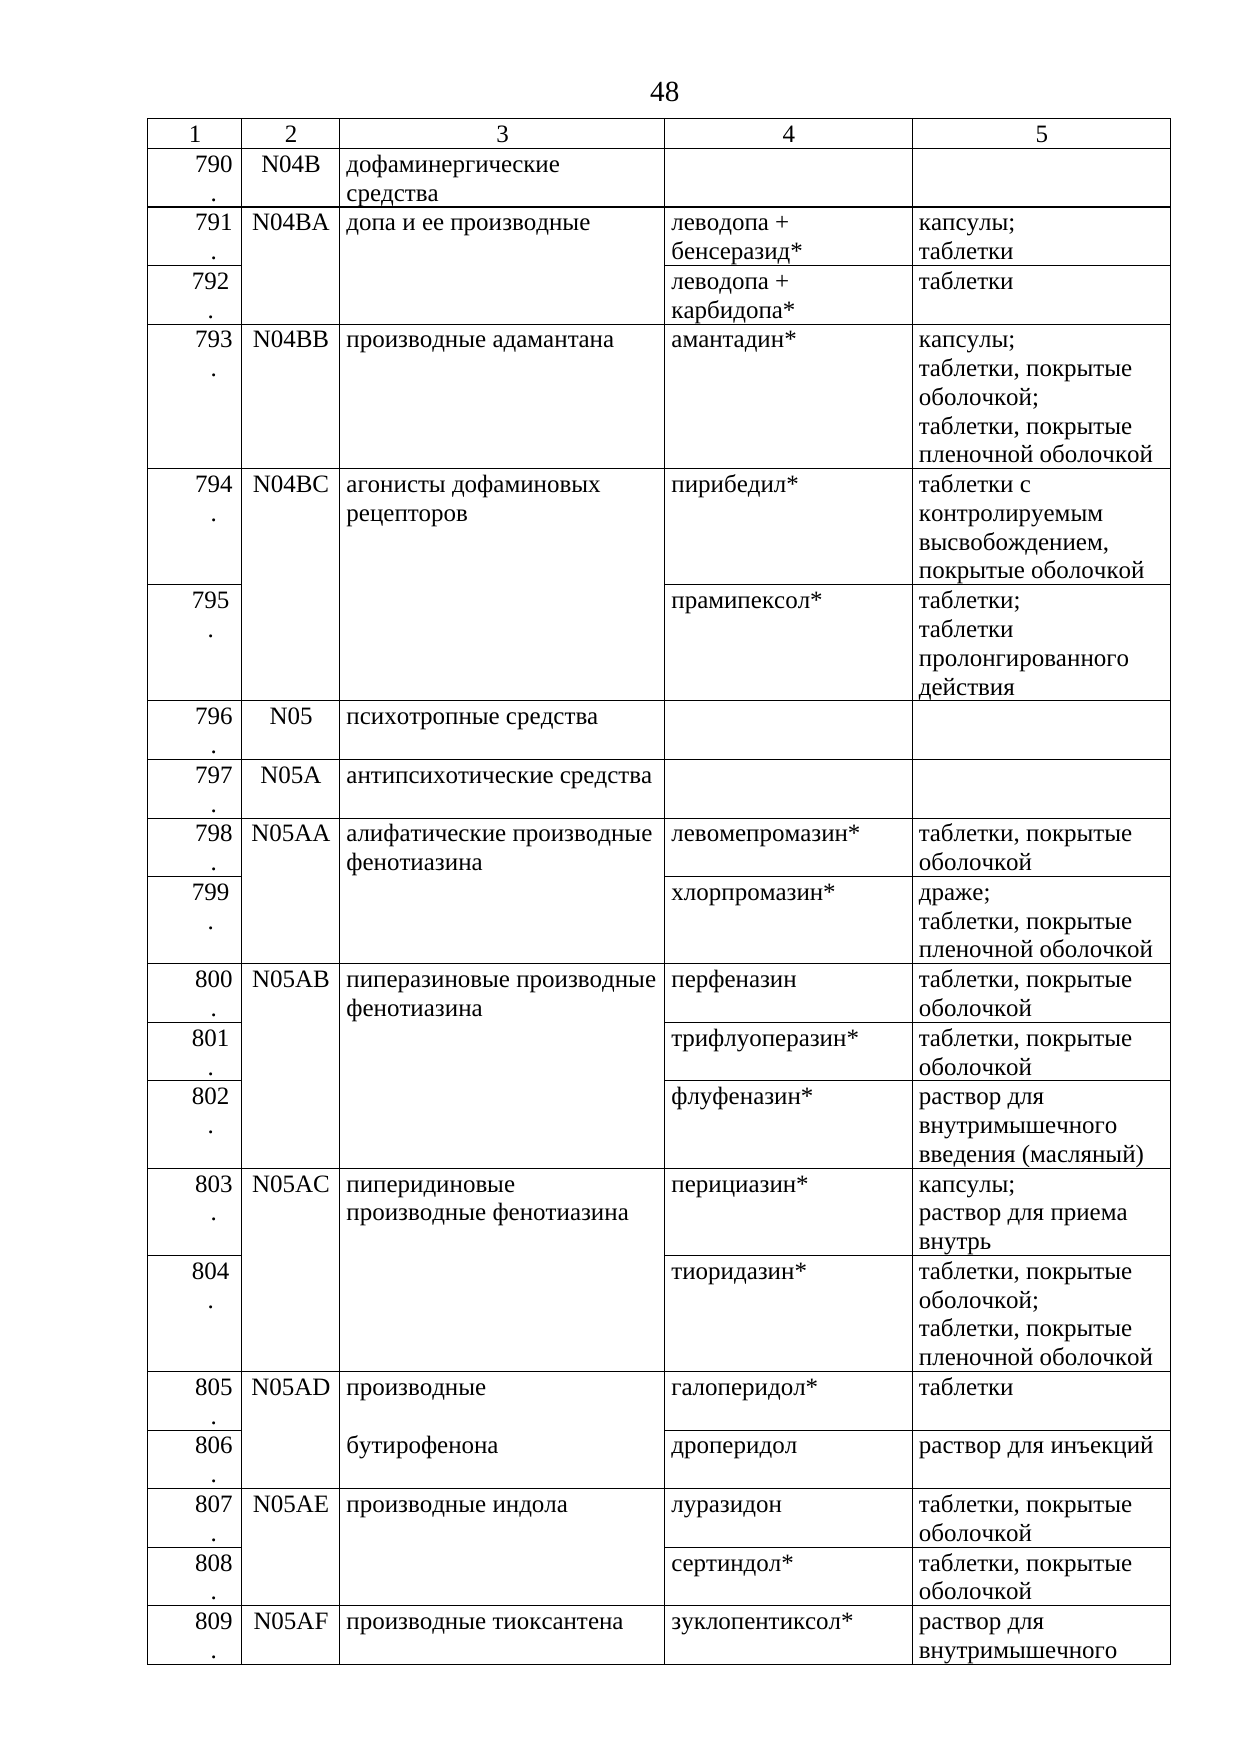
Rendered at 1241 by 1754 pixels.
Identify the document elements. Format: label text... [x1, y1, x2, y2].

table_cell раствор для внутримышечного введения (масляный) [913, 1081, 1170, 1168]
table_cell N05AF [242, 1606, 339, 1664]
table_cell тиоридазин* [665, 1256, 912, 1371]
table_cell пиперазиновые производные фенотиазина [340, 964, 664, 1168]
table_cell [148, 701, 241, 759]
table_cell [148, 1256, 241, 1371]
table_cell [148, 585, 241, 700]
table_cell таблетки, покрытые оболочкой [913, 1023, 1170, 1080]
table_cell N04BA [242, 208, 339, 323]
table_cell алифатические производные фенотиазина [340, 819, 664, 963]
table_cell [665, 701, 912, 759]
table_cell раствор для внутримышечного [913, 1606, 1170, 1664]
table_cell флуфеназин* [665, 1081, 912, 1168]
table_cell галоперидол* [665, 1372, 912, 1429]
table_cell трифлуоперазин* [665, 1023, 912, 1080]
table_cell [665, 149, 912, 206]
table_cell [148, 760, 241, 817]
table_cell N05AB [242, 964, 339, 1168]
table_cell [148, 1431, 241, 1488]
table_cell сертиндол* [665, 1548, 912, 1605]
table_cell [148, 1606, 241, 1664]
table_cell леводопа + карбидопа* [665, 266, 912, 323]
table_header 1 [148, 119, 241, 148]
table_cell [913, 149, 1170, 206]
table_cell таблетки, покрытые оболочкой [913, 964, 1170, 1022]
table_cell N05 [242, 701, 339, 759]
table_cell психотропные средства [340, 701, 664, 759]
table_cell [242, 1430, 339, 1488]
table_cell бутирофенона [340, 1430, 664, 1488]
table_cell производные индола [340, 1489, 664, 1547]
table_cell таблетки с контролируемым высвобождением, покрытые оболочкой [913, 469, 1170, 584]
table_cell капсулы; таблетки, покрытые оболочкой; таблетки, покрытые пленочной оболочкой [913, 325, 1170, 468]
table_cell N05AA [242, 819, 339, 963]
table_cell [148, 877, 241, 963]
table_cell хлорпромазин* [665, 877, 912, 963]
table_cell таблетки; таблетки пролонгированного действия [913, 585, 1170, 700]
table_cell N05A [242, 760, 339, 817]
table_header 4 [665, 119, 912, 148]
table_cell перфеназин [665, 964, 912, 1022]
table_cell [148, 1169, 241, 1255]
table_cell таблетки, покрытые оболочкой [913, 819, 1170, 876]
table_cell [148, 208, 241, 265]
table_cell капсулы; раствор для приема внутрь [913, 1169, 1170, 1255]
table_cell N04BC [242, 469, 339, 700]
table_cell [913, 701, 1170, 759]
table_cell прамипексол* [665, 585, 912, 700]
table_cell антипсихотические средства [340, 760, 664, 817]
table_cell [148, 1489, 241, 1547]
table_cell [148, 1548, 241, 1605]
table_cell [148, 1372, 241, 1429]
table_cell амантадин* [665, 325, 912, 468]
table_cell N04BB [242, 325, 339, 468]
table_cell пирибедил* [665, 469, 912, 584]
table_cell зуклопентиксол* [665, 1606, 912, 1664]
table_cell таблетки [913, 1372, 1170, 1429]
table_cell допа и ее производные [340, 208, 664, 323]
table_header 5 [913, 119, 1170, 148]
table_cell производные тиоксантена [340, 1606, 664, 1664]
table_cell N05AD [242, 1372, 339, 1429]
table_cell [148, 1023, 241, 1080]
table_header 3 [340, 119, 664, 148]
table_cell [913, 760, 1170, 817]
table_cell дофаминергические средства [340, 149, 664, 206]
table_cell [148, 1081, 241, 1168]
table_cell дроперидол [665, 1431, 912, 1488]
table_cell драже; таблетки, покрытые пленочной оболочкой [913, 877, 1170, 963]
table_cell таблетки, покрытые оболочкой; таблетки, покрытые пленочной оболочкой [913, 1256, 1170, 1371]
table_cell леводопа + бенсеразид* [665, 208, 912, 265]
table_cell [148, 469, 241, 584]
table_cell капсулы; таблетки [913, 208, 1170, 265]
table_cell [665, 760, 912, 817]
table_cell [148, 325, 241, 468]
table_cell [148, 266, 241, 323]
table_cell [148, 149, 241, 206]
table_cell [148, 819, 241, 876]
table_cell N04B [242, 149, 339, 206]
table_cell [148, 964, 241, 1022]
table_cell левомепромазин* [665, 819, 912, 876]
table_cell производные [340, 1372, 664, 1429]
table_cell таблетки, покрытые оболочкой [913, 1489, 1170, 1547]
table_cell пиперидиновые производные фенотиазина [340, 1169, 664, 1371]
table_cell агонисты дофаминовых рецепторов [340, 469, 664, 700]
table_cell раствор для инъекций [913, 1431, 1170, 1488]
table_cell таблетки [913, 266, 1170, 323]
table_cell [242, 1547, 339, 1605]
table_cell [340, 1547, 664, 1605]
table_header 2 [242, 119, 339, 148]
table_cell перициазин* [665, 1169, 912, 1255]
table_cell производные адамантана [340, 325, 664, 468]
table_cell таблетки, покрытые оболочкой [913, 1548, 1170, 1605]
table_cell луразидон [665, 1489, 912, 1547]
table_cell N05AC [242, 1169, 339, 1371]
table_cell N05AE [242, 1489, 339, 1547]
